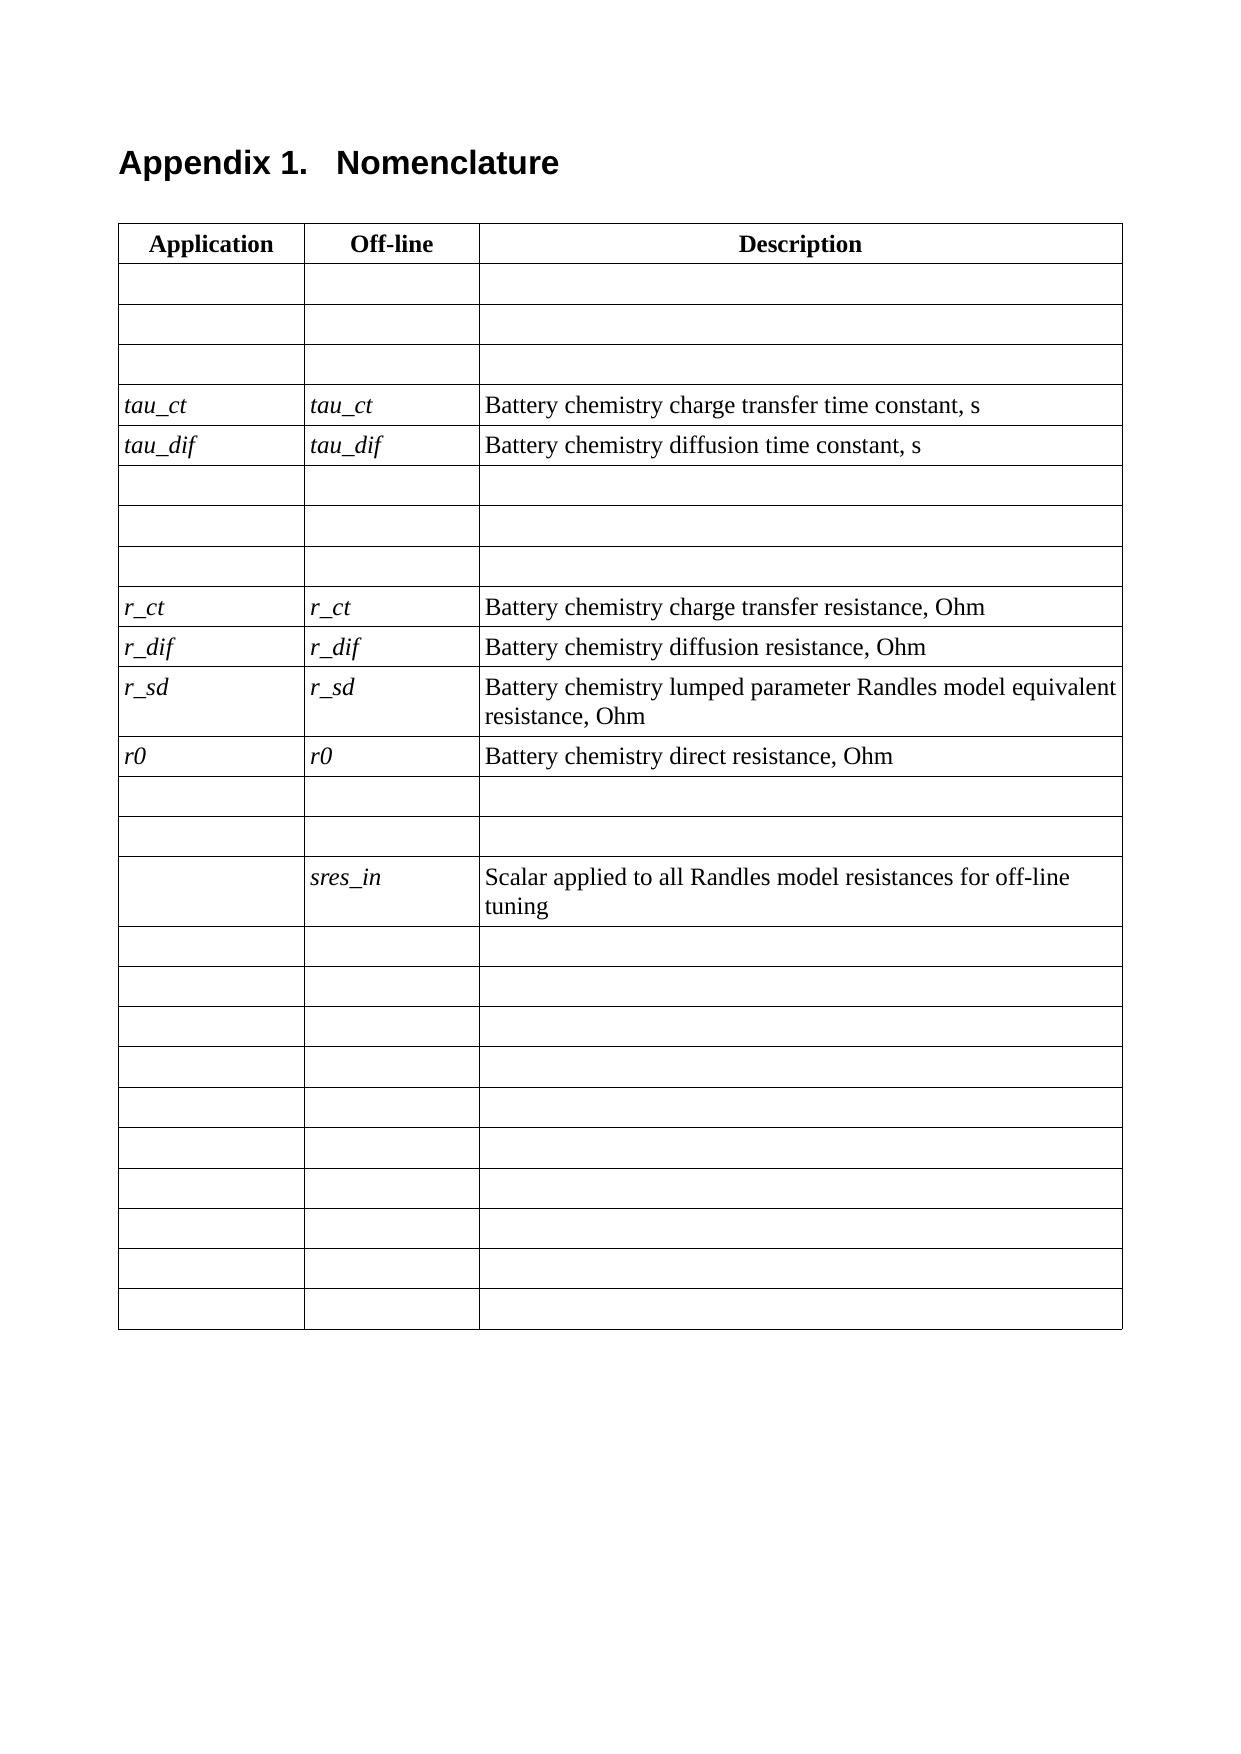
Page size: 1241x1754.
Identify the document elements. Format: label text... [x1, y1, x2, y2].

table_cell tau_dif [119, 426, 304, 465]
table_cell [119, 1169, 304, 1208]
table_cell [305, 305, 479, 344]
table_cell r_ct [305, 587, 479, 626]
table_cell tau_dif [305, 426, 479, 465]
table_cell Battery chemistry lumped parameter Randles model equivalent resistance, Ohm [480, 667, 1122, 736]
table_cell tau_ct [119, 385, 304, 424]
table_cell [119, 1007, 304, 1046]
table_cell [305, 345, 479, 384]
table_cell r_dif [305, 627, 479, 666]
table_cell [119, 305, 304, 344]
table_cell [119, 967, 304, 1006]
table_cell [119, 1128, 304, 1167]
table_cell [305, 967, 479, 1006]
table_cell [305, 777, 479, 816]
table_cell [305, 264, 479, 304]
table_cell [119, 1209, 304, 1248]
table_cell [119, 264, 304, 304]
table_cell [480, 1209, 1122, 1248]
table_cell [305, 1128, 479, 1167]
table_cell [119, 777, 304, 816]
table_cell [119, 1289, 304, 1329]
table_cell Battery chemistry charge transfer resistance, Ohm [480, 587, 1122, 626]
table_cell [119, 1088, 304, 1127]
table_cell [119, 1249, 304, 1288]
table_cell [305, 1047, 479, 1087]
table_cell [119, 817, 304, 856]
table_cell [480, 547, 1122, 586]
table_cell Battery chemistry charge transfer time constant, s [480, 385, 1122, 424]
table_cell [305, 1289, 479, 1329]
table_cell Battery chemistry diffusion resistance, Ohm [480, 627, 1122, 666]
table_cell [119, 857, 304, 926]
table_cell [305, 1209, 479, 1248]
table_cell [119, 466, 304, 505]
table_cell [480, 967, 1122, 1006]
table_cell [305, 547, 479, 586]
table_cell [119, 547, 304, 586]
table_cell [480, 777, 1122, 816]
table_cell Battery chemistry diffusion time constant, s [480, 426, 1122, 465]
table_cell [480, 1289, 1122, 1329]
table_cell [480, 466, 1122, 505]
subtitle Appendix 1. Nomenclature [118, 143, 1122, 182]
table_cell [305, 1007, 479, 1046]
table_cell sres_in [305, 857, 479, 926]
table_cell [480, 1128, 1122, 1167]
table_cell r_dif [119, 627, 304, 666]
table_cell [480, 345, 1122, 384]
table_header Application [119, 224, 304, 263]
table_cell [480, 264, 1122, 304]
table_cell [480, 817, 1122, 856]
table_cell [480, 927, 1122, 966]
table_cell [480, 1088, 1122, 1127]
table_cell [305, 927, 479, 966]
table_header Description [480, 224, 1122, 263]
table_cell [480, 305, 1122, 344]
table_cell [305, 466, 479, 505]
table_cell Scalar applied to all Randles model resistances for off-line tuning [480, 857, 1122, 926]
table_cell tau_ct [305, 385, 479, 424]
table_cell [480, 1169, 1122, 1208]
table_cell r_sd [119, 667, 304, 736]
table_cell [305, 1169, 479, 1208]
table_cell [119, 1047, 304, 1087]
table_cell [119, 345, 304, 384]
table_cell [305, 817, 479, 856]
table_cell [480, 1047, 1122, 1087]
table_cell [305, 506, 479, 546]
table_cell [480, 1007, 1122, 1046]
table_cell [119, 927, 304, 966]
table_cell [305, 1249, 479, 1288]
table_cell [119, 506, 304, 546]
table_cell r0 [119, 737, 304, 776]
table_cell r_sd [305, 667, 479, 736]
table_header Off-line [305, 224, 479, 263]
table_cell [480, 1249, 1122, 1288]
table_cell [480, 506, 1122, 546]
table_cell [305, 1088, 479, 1127]
table_cell Battery chemistry direct resistance, Ohm [480, 737, 1122, 776]
table_cell r0 [305, 737, 479, 776]
table_cell r_ct [119, 587, 304, 626]
